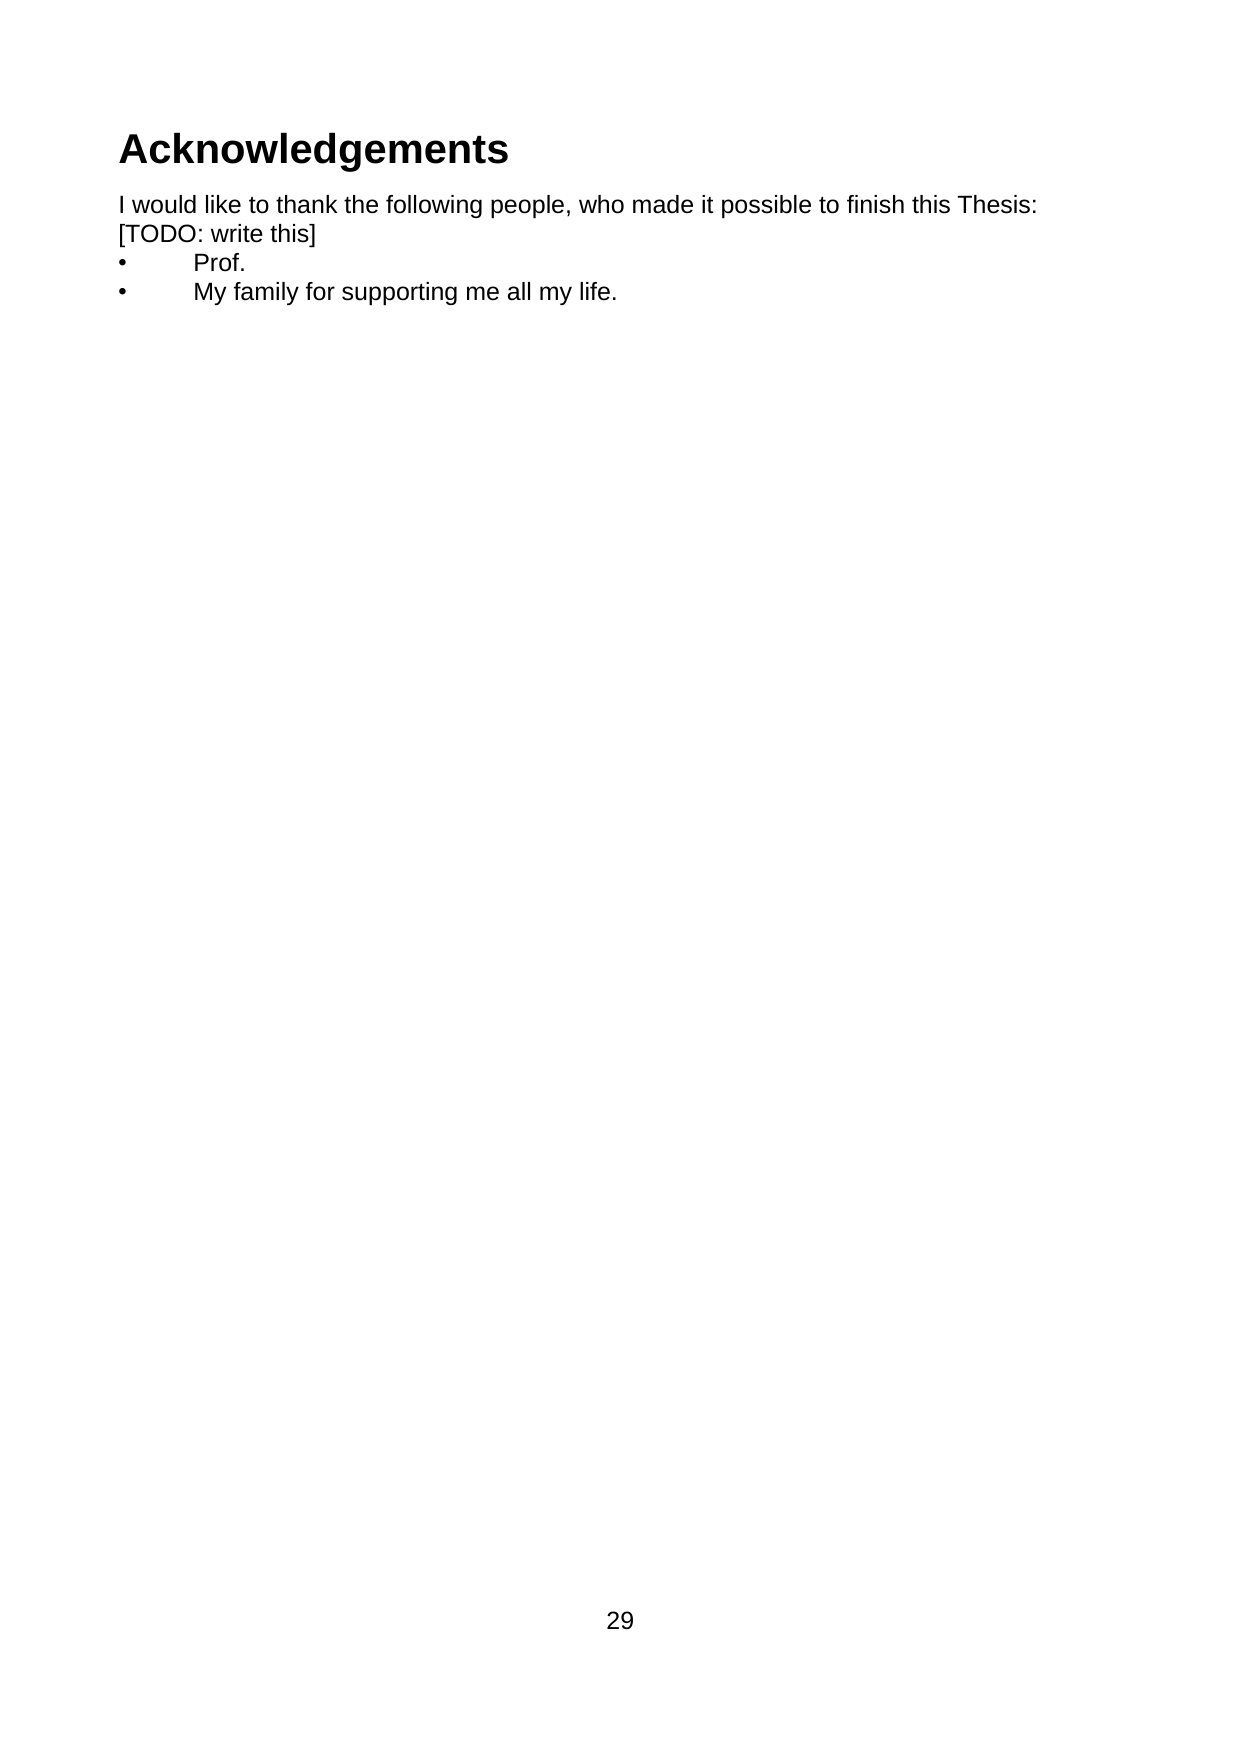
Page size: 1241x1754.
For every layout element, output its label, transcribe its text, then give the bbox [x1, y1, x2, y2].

text Acknowledgements [118, 124, 1122, 172]
list Prof. [118, 248, 1122, 276]
list My family for supporting me all my life. [118, 276, 1122, 305]
text [TODO: write this] [118, 219, 1122, 248]
text I would like to thank the following people, who made it possible to finish this Thesis: [118, 190, 1122, 219]
